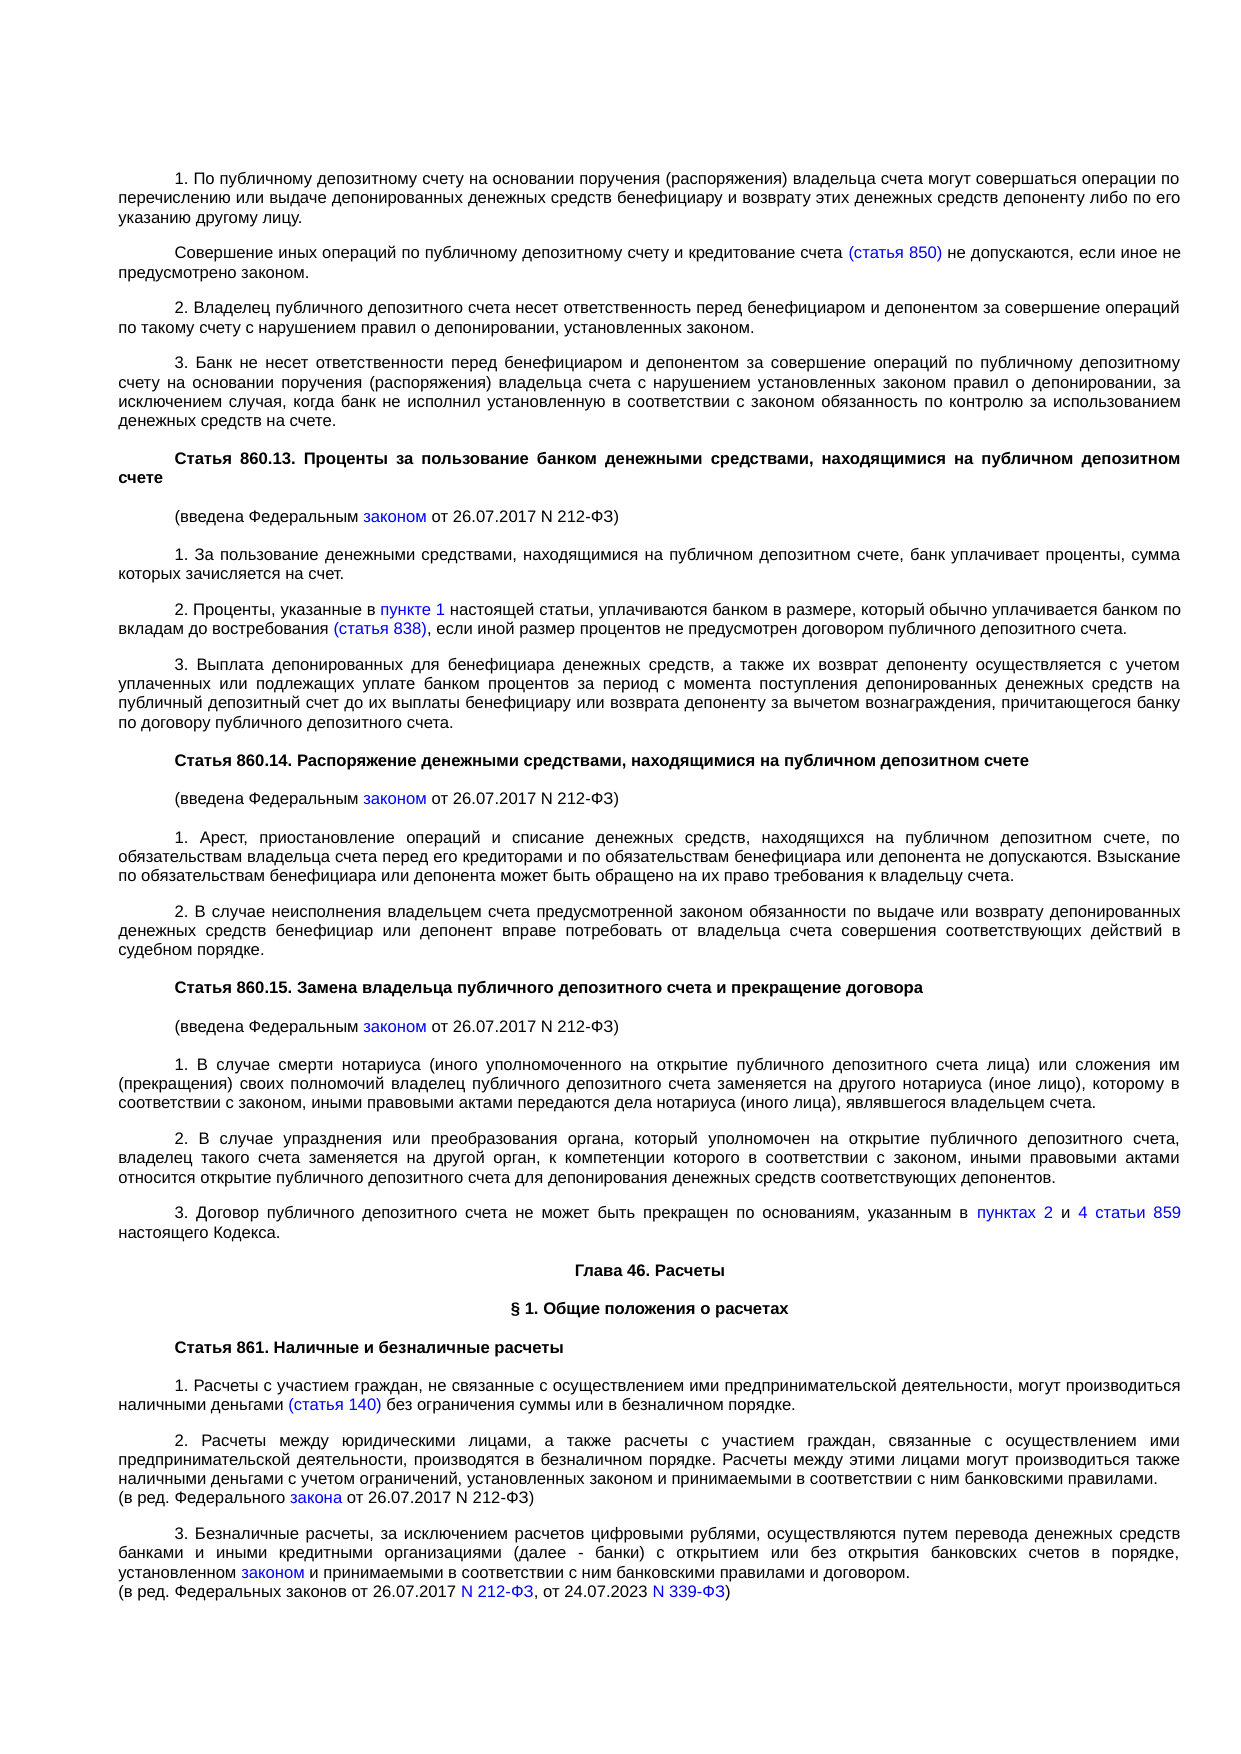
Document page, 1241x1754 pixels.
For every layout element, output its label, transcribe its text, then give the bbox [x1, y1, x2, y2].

subtitle Статья 860.13. Проценты за пользование банком денежными средствами, находящимися на публичном депозитном счете [118, 449, 1181, 487]
text 2. В случае неисполнения владельцем счета предусмотренной законом обязанности по выдаче или возврату депонированных денежных средств бенефициар или депонент вправе потребовать от владельца счета совершения соответствующих действий в судебном порядке. [118, 902, 1181, 959]
text 2. Проценты, указанные в пункте 1 настоящей статьи, уплачиваются банком в размере, который обычно уплачивается банком по вкладам до востребования (статья 838), если иной размер процентов не предусмотрен договором публичного депозитного счета. [118, 600, 1181, 638]
subtitle § 1. Общие положения о расчетах [118, 1299, 1181, 1318]
text 1. За пользование денежными средствами, находящимися на публичном депозитном счете, банк уплачивает проценты, сумма которых зачисляется на счет. [118, 545, 1181, 583]
text Совершение иных операций по публичному депозитному счету и кредитование счета (статья 850) не допускаются, если иное не предусмотрено законом. [118, 243, 1181, 282]
text 3. Банк не несет ответственности перед бенефициаром и депонентом за совершение операций по публичному депозитному счету на основании поручения (распоряжения) владельца счета с нарушением установленных законом правил о депонировании, за исключением случая, когда банк не исполнил установленную в соответствии с законом обязанность по контролю за использованием денежных средств на счете. [118, 353, 1181, 430]
subtitle Статья 860.14. Распоряжение денежными средствами, находящимися на публичном депозитном счете [118, 751, 1181, 770]
text (введена Федеральным законом от 26.07.2017 N 212-ФЗ) [118, 1017, 1181, 1036]
text (введена Федеральным законом от 26.07.2017 N 212-ФЗ) [118, 507, 1181, 526]
subtitle Статья 861. Наличные и безналичные расчеты [118, 1337, 1181, 1357]
text 2. Расчеты между юридическими лицами, а также расчеты с участием граждан, связанные с осуществлением ими предпринимательской деятельности, производятся в безналичном порядке. Расчеты между этими лицами могут производиться также наличными деньгами с учетом ограничений, установленных законом и принимаемыми в соответствии с ним банковскими правилами. [118, 1431, 1181, 1488]
subtitle Статья 860.15. Замена владельца публичного депозитного счета и прекращение договора [118, 978, 1181, 997]
text 3. Безналичные расчеты, за исключением расчетов цифровыми рублями, осуществляются путем перевода денежных средств банками и иными кредитными организациями (далее - банки) с открытием или без открытия банковских счетов в порядке, установленном законом и принимаемыми в соответствии с ним банковскими правилами и договором. [118, 1524, 1181, 1582]
text 3. Выплата депонированных для бенефициара денежных средств, а также их возврат депоненту осуществляется с учетом уплаченных или подлежащих уплате банком процентов за период с момента поступления депонированных денежных средств на публичный депозитный счет до их выплаты бенефициару или возврата депоненту за вычетом вознаграждения, причитающегося банку по договору публичного депозитного счета. [118, 655, 1181, 732]
text (в ред. Федеральных законов от 26.07.2017 N 212-ФЗ, от 24.07.2023 N 339-ФЗ) [118, 1582, 1181, 1601]
subtitle Глава 46. Расчеты [118, 1261, 1181, 1280]
text 3. Договор публичного депозитного счета не может быть прекращен по основаниям, указанным в пунктах 2 и 4 статьи 859 настоящего Кодекса. [118, 1203, 1181, 1242]
text 2. Владелец публичного депозитного счета несет ответственность перед бенефициаром и депонентом за совершение операций по такому счету с нарушением правил о депонировании, установленных законом. [118, 298, 1181, 337]
text 1. Арест, приостановление операций и списание денежных средств, находящихся на публичном депозитном счете, по обязательствам владельца счета перед его кредиторами и по обязательствам бенефициара или депонента не допускаются. Взыскание по обязательствам бенефициара или депонента может быть обращено на их право требования к владельцу счета. [118, 827, 1181, 885]
text 1. В случае смерти нотариуса (иного уполномоченного на открытие публичного депозитного счета лица) или сложения им (прекращения) своих полномочий владелец публичного депозитного счета заменяется на другого нотариуса (иное лицо), которому в соответствии с законом, иными правовыми актами передаются дела нотариуса (иного лица), являвшегося владельцем счета. [118, 1055, 1181, 1112]
text (в ред. Федерального закона от 26.07.2017 N 212-ФЗ) [118, 1488, 1181, 1507]
text 1. Расчеты с участием граждан, не связанные с осуществлением ими предпринимательской деятельности, могут производиться наличными деньгами (статья 140) без ограничения суммы или в безналичном порядке. [118, 1376, 1181, 1414]
text 2. В случае упразднения или преобразования органа, который уполномочен на открытие публичного депозитного счета, владелец такого счета заменяется на другой орган, к компетенции которого в соответствии с законом, иными правовыми актами относится открытие публичного депозитного счета для депонирования денежных средств соответствующих депонентов. [118, 1129, 1181, 1187]
text (введена Федеральным законом от 26.07.2017 N 212-ФЗ) [118, 789, 1181, 808]
text 1. По публичному депозитному счету на основании поручения (распоряжения) владельца счета могут совершаться операции по перечислению или выдаче депонированных денежных средств бенефициару и возврату этих денежных средств депоненту либо по его указанию другому лицу. [118, 169, 1181, 227]
